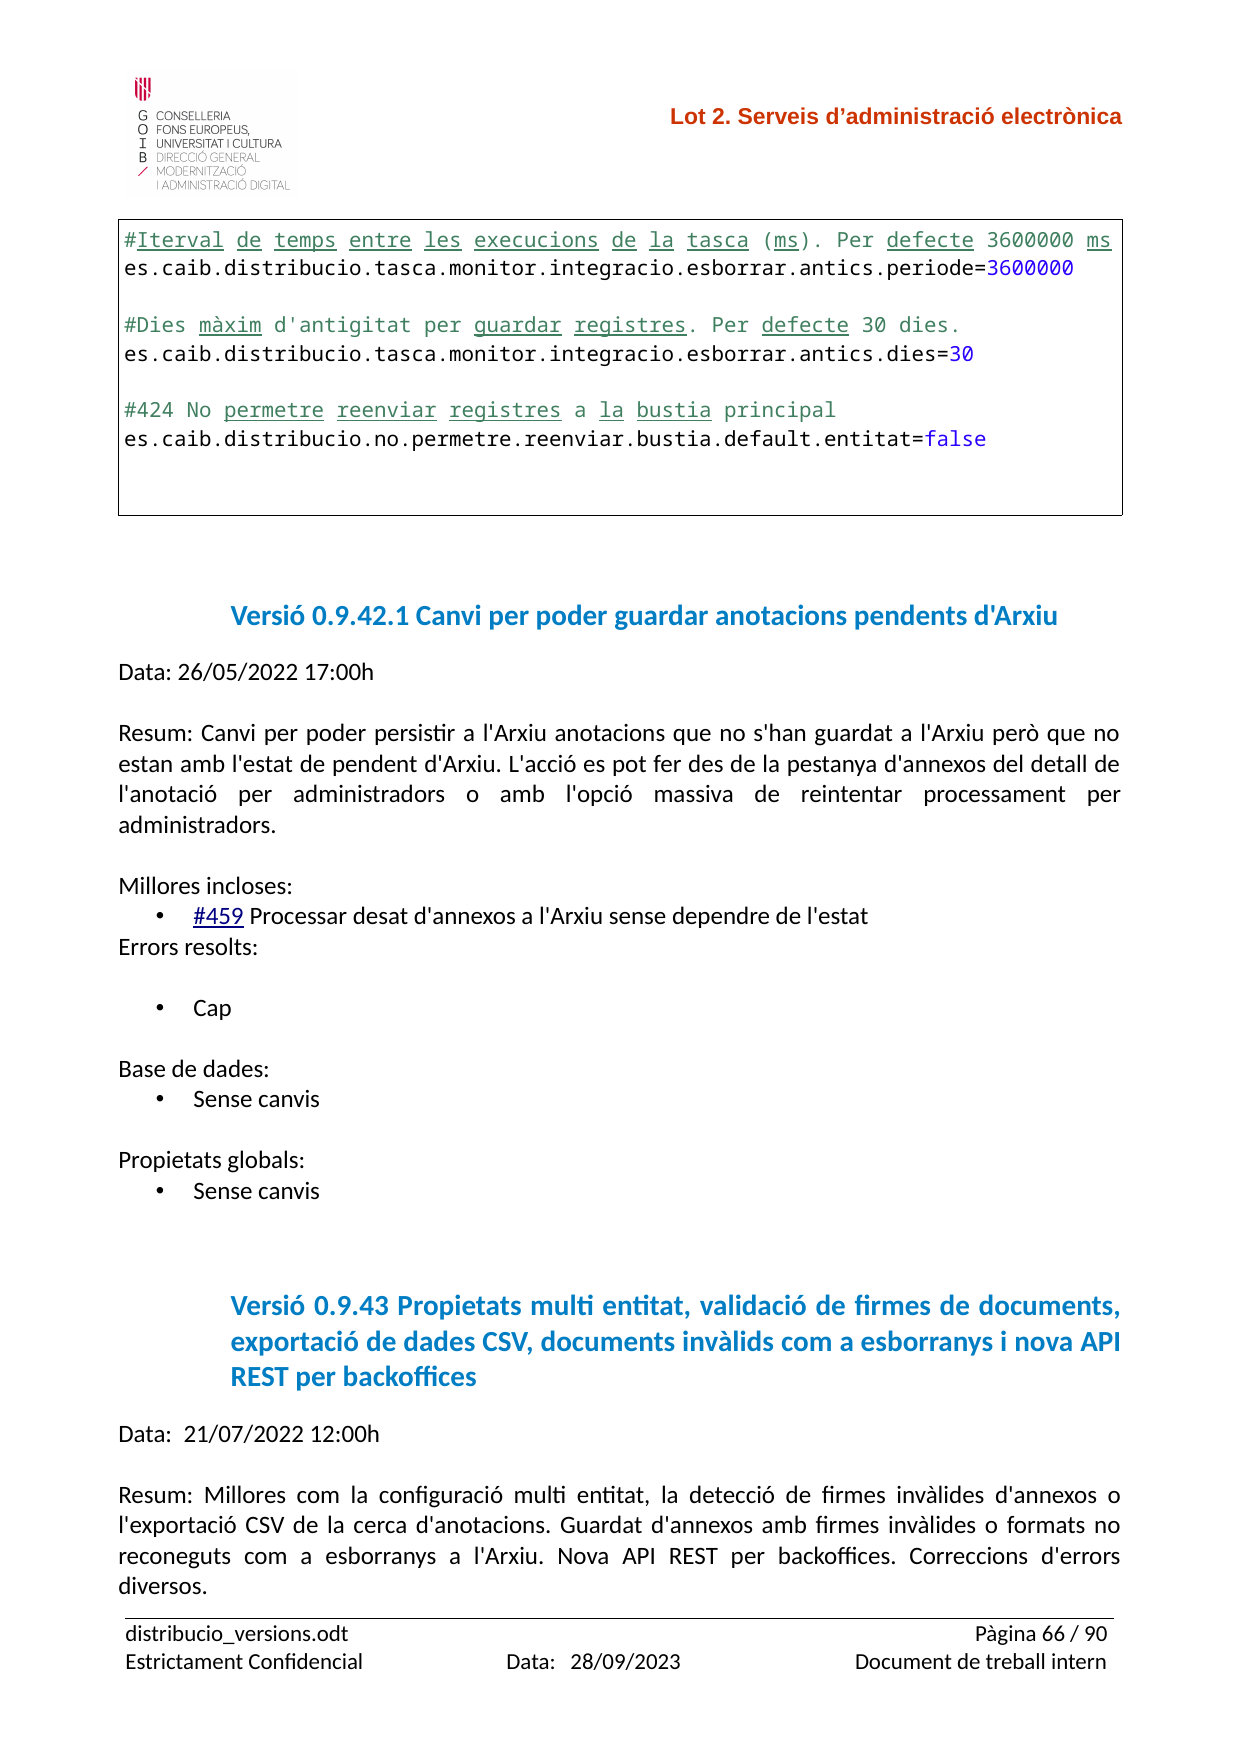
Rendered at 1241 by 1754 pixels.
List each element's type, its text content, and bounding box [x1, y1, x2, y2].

text Data: 26/05/2022 17:00h [118, 656, 1122, 687]
picture [126, 70, 299, 197]
text Millores incloses: [118, 870, 1122, 900]
list Sense canvis [156, 1083, 1122, 1114]
text Resum: Canvi per poder persistir a l'Arxiu anotacions que no s'han guardat a l'Arxiu però que no estan amb l'estat de pendent d'Arxiu. L'acció es pot fer des de la pestanya d'annexos del detall de l'anotació per administradors o amb l'opció massiva de reintentar processament per administradors. [118, 717, 1122, 839]
subtitle Versió 0.9.43 Propietats multi entitat, validació de firmes de documents, exportació de dades CSV, documents invàlids com a esborranys i nova API REST per backoffices [153, 1287, 1122, 1394]
list Sense canvis [156, 1175, 1122, 1206]
text Propietats globals: [118, 1144, 1122, 1175]
text Errors resolts: [118, 931, 1122, 961]
text Resum: Millores com la configuració multi entitat, la detecció de firmes invàlides d'annexos o l'exportació CSV de la cerca d'anotacions. Guardat d'annexos amb firmes invàlides o formats no reconeguts com a esborranys a l'Arxiu. Nova API REST per backoffices. Correccions d'errors diversos. [118, 1479, 1122, 1601]
table_header #Iterval de temps entre les execucions de la tasca (ms). Per defecte 3600000 ms es.caib.distribucio.tasca.monitor.integracio.esborrar.antics.periode=3600000 #Dies màxim d'antigitat per guardar registres. Per defecte 30 dies. es.caib.distribucio.tasca.monitor.integracio.esborrar.antics.dies=30 #424 No permetre reenviar registres a la bustia principal es.caib.distribucio.no.permetre.reenviar.bustia.default.entitat=false [119, 220, 1122, 515]
text Data: 21/07/2022 12:00h [118, 1418, 1122, 1448]
list #459 Processar desat d'annexos a l'Arxiu sense dependre de l'estat [156, 900, 1122, 931]
subtitle Versió 0.9.42.1 Canvi per poder guardar anotacions pendents d'Arxiu [153, 597, 1122, 632]
text Base de dades: [118, 1053, 1122, 1083]
list Cap [156, 992, 1122, 1022]
